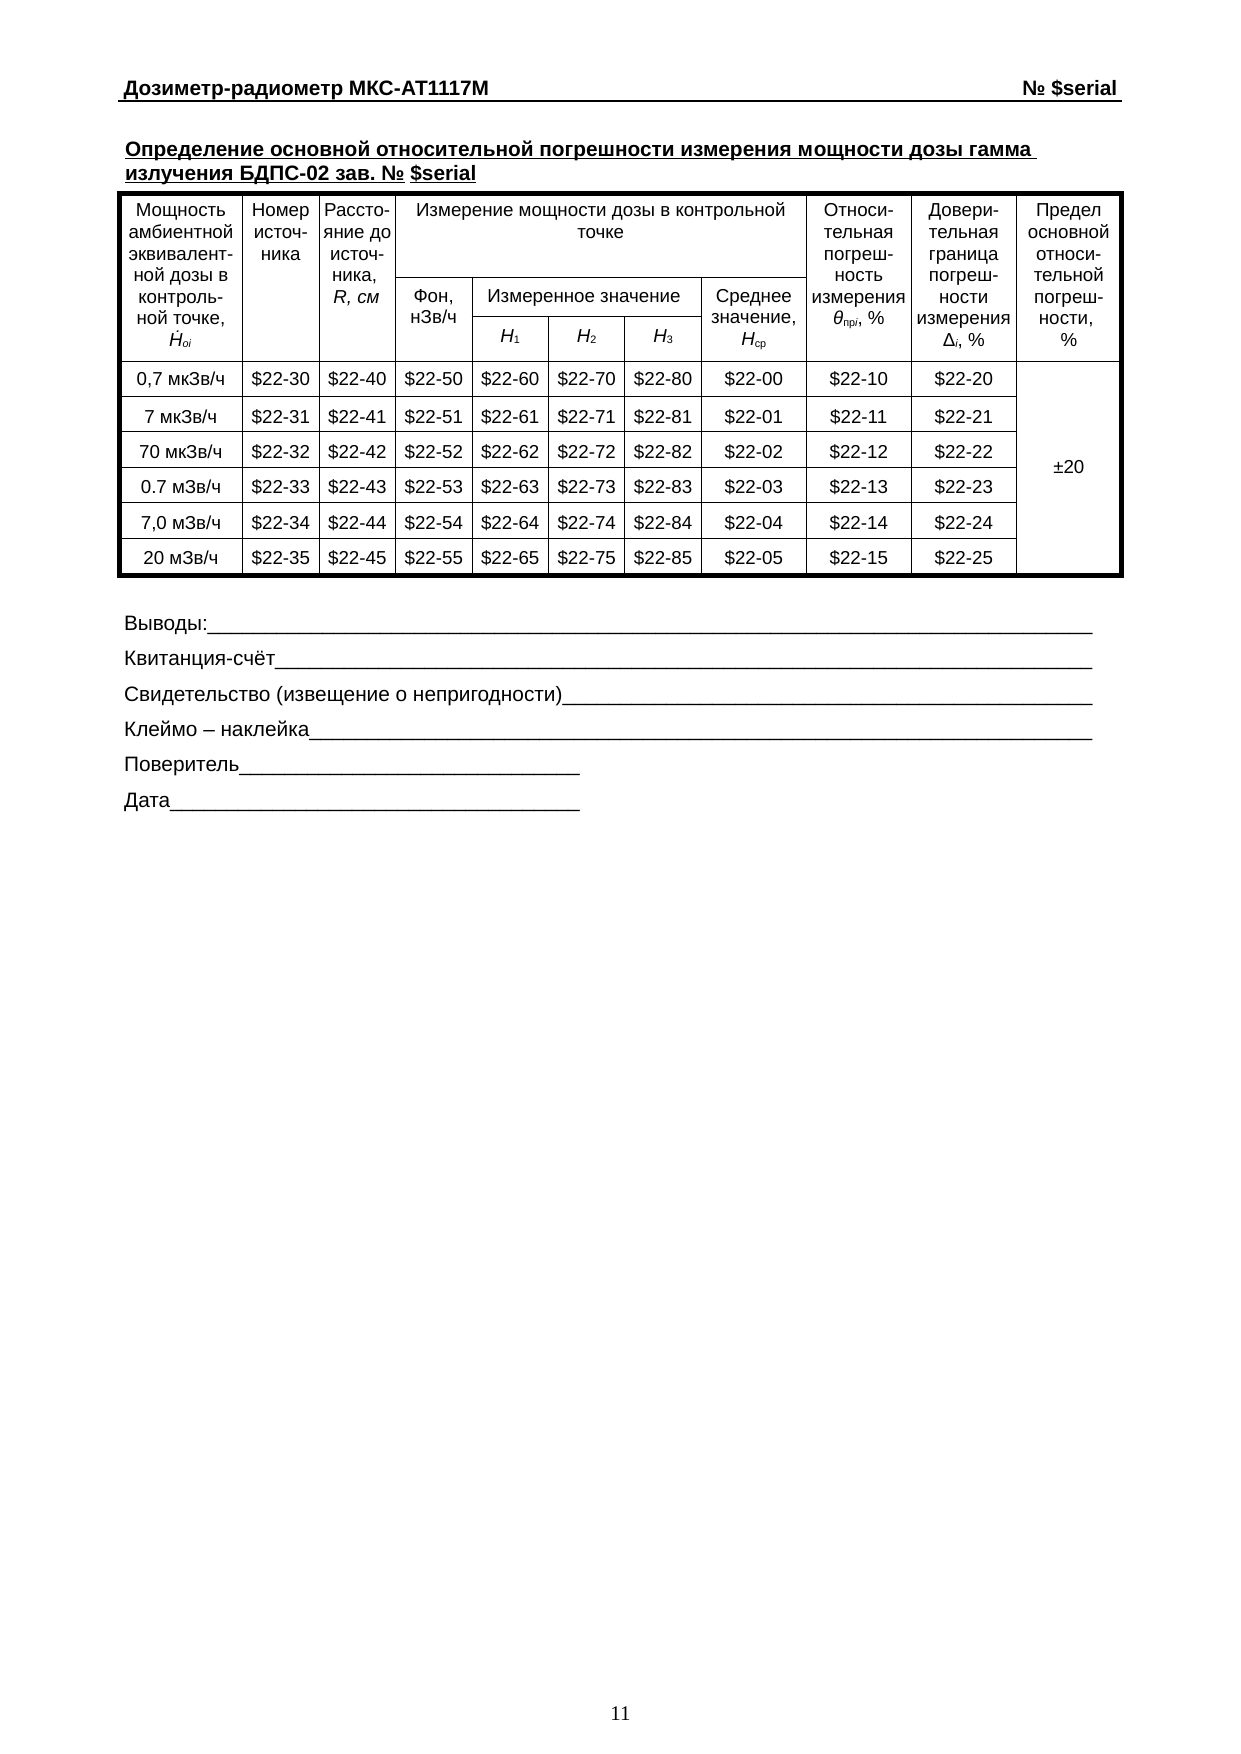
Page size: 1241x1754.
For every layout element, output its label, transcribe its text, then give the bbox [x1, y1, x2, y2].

table_cell $22-75 [549, 539, 624, 573]
table_cell $22-61 [473, 397, 548, 431]
table_cell $22-34 [243, 503, 319, 537]
table_cell Квитанция-счёт [118, 640, 1122, 676]
table_cell $22-65 [473, 539, 548, 573]
table_cell 0.7 мЗв/ч [122, 468, 242, 502]
table_cell $22-12 [807, 432, 911, 467]
table_cell $22-71 [549, 397, 624, 431]
table_cell $22-21 [912, 397, 1016, 431]
table_cell $22-24 [912, 503, 1016, 537]
table_cell $22-82 [625, 432, 701, 467]
table_cell $22-30 [243, 362, 319, 396]
table_header Выводы: [118, 605, 1122, 640]
table_cell $22-52 [396, 432, 472, 467]
table_cell 7 мкЗв/ч [122, 397, 242, 431]
table_cell $22-32 [243, 432, 319, 467]
table_cell H2 [549, 317, 624, 361]
table_cell $22-25 [912, 539, 1016, 573]
table_cell Предел основной относи-тельной погреш-ности, % [1017, 196, 1119, 361]
table_cell $22-43 [320, 468, 395, 502]
table_cell $22-05 [702, 539, 806, 573]
table_cell Измеренное значение [473, 278, 701, 316]
table_cell $22-42 [320, 432, 395, 467]
table_cell Дата [118, 782, 1122, 817]
table_header Определение основной относительной погрешности измерения мощности дозы гамма излучения БДПС-02 зав. № $serial [119, 132, 1121, 191]
table_cell ±20 [1017, 362, 1119, 573]
table_cell Мощность амбиентной эквивалент-ной дозы в контроль- ной точке, Ḣoi [122, 196, 242, 361]
table_cell $22-84 [625, 503, 701, 537]
table_cell Номер источ-ника [243, 196, 319, 361]
table_cell H3 [625, 317, 701, 361]
table_cell $22-64 [473, 503, 548, 537]
table_cell $22-41 [320, 397, 395, 431]
table_cell $22-14 [807, 503, 911, 537]
table_cell Фон, нЗв/ч [396, 278, 472, 361]
table_cell $22-74 [549, 503, 624, 537]
table_cell $22-11 [807, 397, 911, 431]
table_cell 70 мкЗв/ч [122, 432, 242, 467]
table_cell Среднее значение, Hср [702, 278, 806, 361]
table_cell $22-10 [807, 362, 911, 396]
table_cell $22-22 [912, 432, 1016, 467]
table_cell $22-72 [549, 432, 624, 467]
table_cell $22-33 [243, 468, 319, 502]
table_cell $22-55 [396, 539, 472, 573]
table_cell Относи-тельная погреш-ность измерения θпрi, % [807, 196, 911, 361]
table_cell $22-51 [396, 397, 472, 431]
table_cell 0,7 мкЗв/ч [122, 362, 242, 396]
table_cell $22-70 [549, 362, 624, 396]
table_cell $22-81 [625, 397, 701, 431]
table_cell $22-13 [807, 468, 911, 502]
table_cell $22-54 [396, 503, 472, 537]
table_cell 20 мЗв/ч [122, 539, 242, 573]
table_cell $22-53 [396, 468, 472, 502]
table_cell $22-80 [625, 362, 701, 396]
table_cell Довери-тельная граница погреш-ности измерения Δi, % [912, 196, 1016, 361]
table_cell $22-01 [702, 397, 806, 431]
table_cell $22-03 [702, 468, 806, 502]
table_cell $22-00 [702, 362, 806, 396]
table_cell $22-23 [912, 468, 1016, 502]
table_cell $22-31 [243, 397, 319, 431]
table_cell Клеймо – наклейка [118, 711, 1122, 746]
table_cell $22-73 [549, 468, 624, 502]
table_cell $22-45 [320, 539, 395, 573]
table_cell $22-60 [473, 362, 548, 396]
table_cell $22-04 [702, 503, 806, 537]
table_cell Измерение мощности дозы в контрольной точке [396, 196, 806, 277]
table_cell $22-63 [473, 468, 548, 502]
table_cell $22-40 [320, 362, 395, 396]
table_cell $22-02 [702, 432, 806, 467]
table_cell Свидетельство (извещение о непригодности) [118, 676, 1122, 711]
table_cell Поверитель [118, 746, 1122, 782]
table_cell $22-35 [243, 539, 319, 573]
table_cell Рассто-яние до источ-ника, R, см [320, 196, 395, 361]
table_cell $22-20 [912, 362, 1016, 396]
table_cell 7,0 мЗв/ч [122, 503, 242, 537]
table_cell $22-62 [473, 432, 548, 467]
table_cell H1 [473, 317, 548, 361]
table_cell $22-85 [625, 539, 701, 573]
table_cell $22-15 [807, 539, 911, 573]
table_cell $22-44 [320, 503, 395, 537]
table_cell $22-83 [625, 468, 701, 502]
table_cell $22-50 [396, 362, 472, 396]
